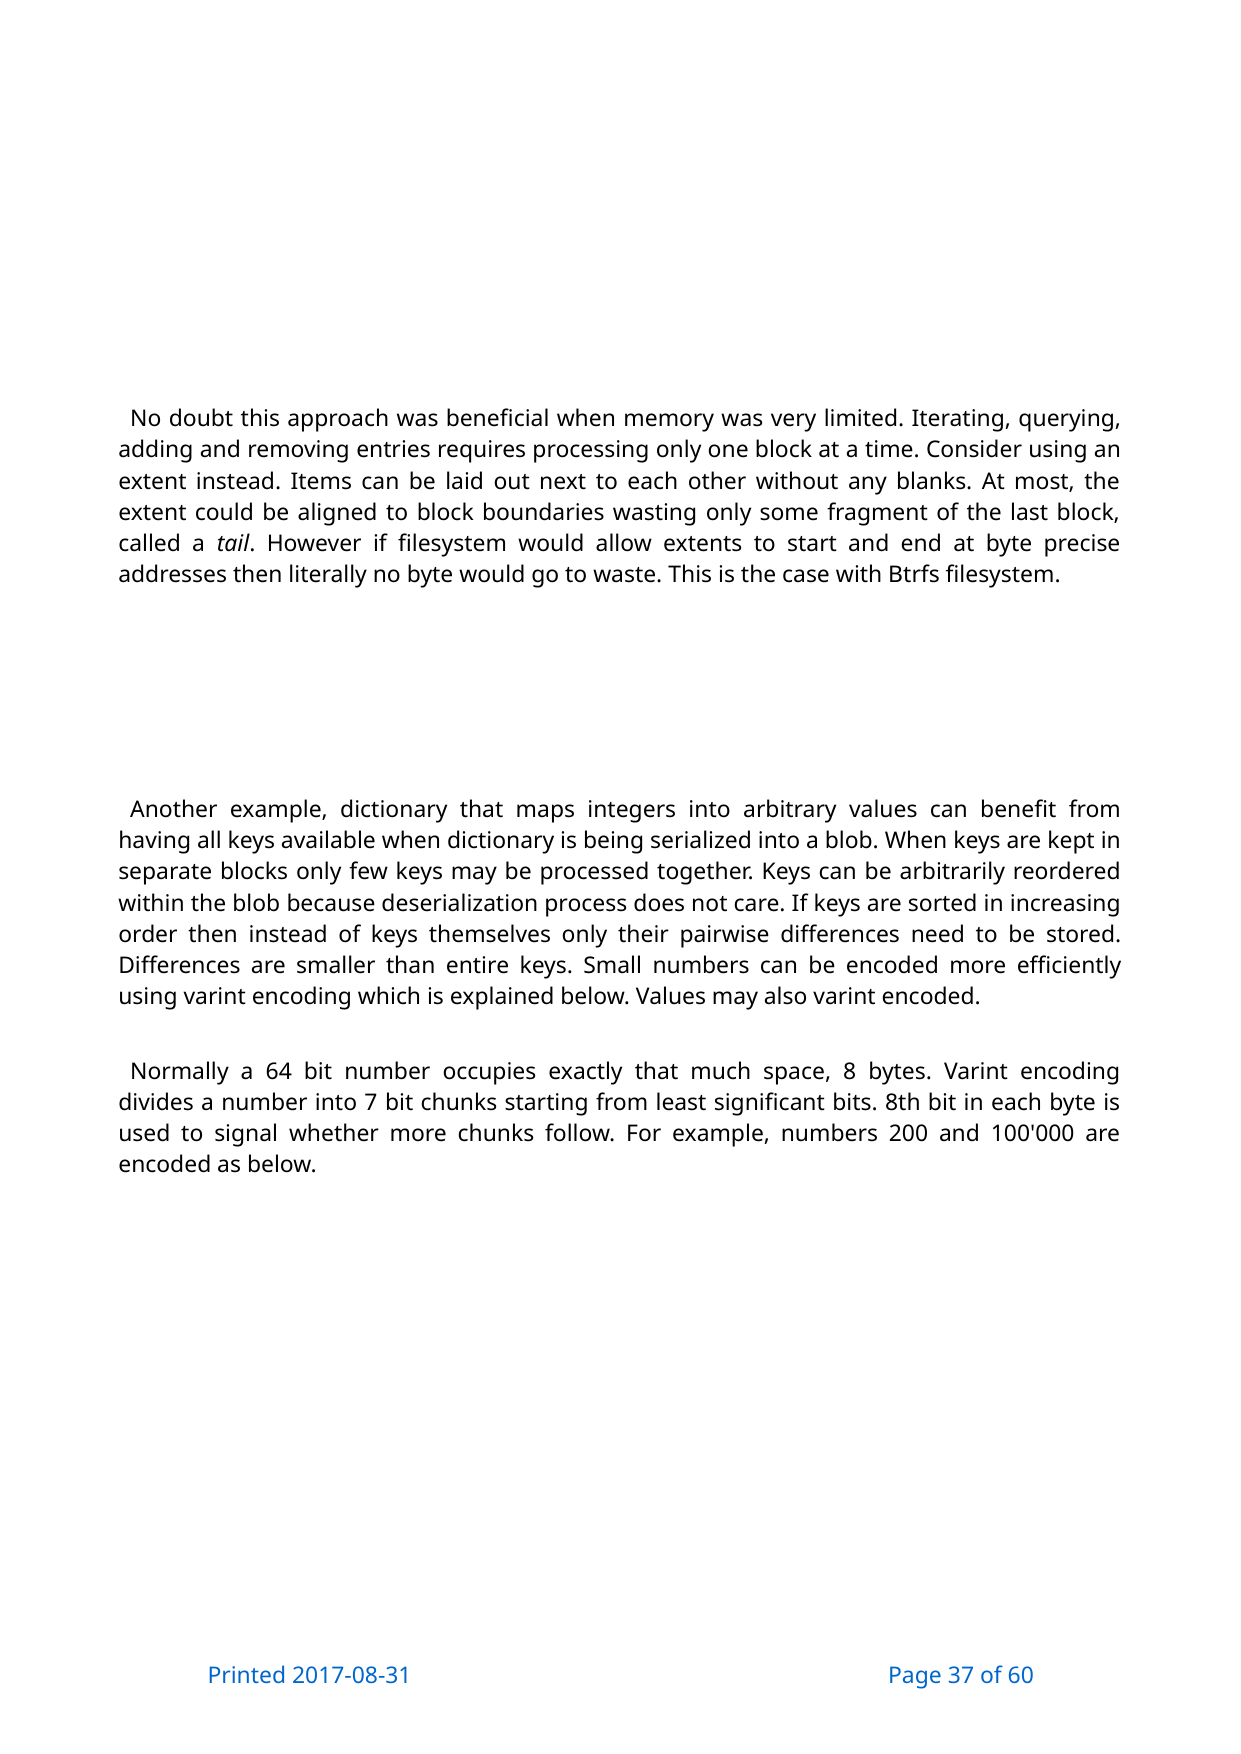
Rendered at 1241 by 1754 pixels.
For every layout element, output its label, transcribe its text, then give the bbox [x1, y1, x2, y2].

text No doubt this approach was beneficial when memory was very limited. Iterating, querying, adding and removing entries requires processing only one block at a time. Consider using an extent instead. Items can be laid out next to each other without any blanks. At most, the extent could be aligned to block boundaries wasting only some fragment of the last block, called a tail. However if filesystem would allow extents to start and end at byte precise addresses then literally no byte would go to waste. This is the case with Btrfs filesystem. [118, 402, 1122, 589]
text Normally a 64 bit number occupies exactly that much space, 8 bytes. Varint encoding divides a number into 7 bit chunks starting from least significant bits. 8th bit in each byte is used to signal whether more chunks follow. For example, numbers 200 and 100'000 are encoded as below. [118, 1054, 1122, 1179]
text Another example, dictionary that maps integers into arbitrary values can benefit from having all keys available when dictionary is being serialized into a blob. When keys are kept in separate blocks only few keys may be processed together. Keys can be arbitrarily reordered within the blob because deserialization process does not care. If keys are sorted in increasing order then instead of keys themselves only their pairwise differences need to be stored. Differences are smaller than entire keys. Small numbers can be encoded more efficiently using varint encoding which is explained below. Values may also varint encoded. [118, 793, 1122, 1011]
